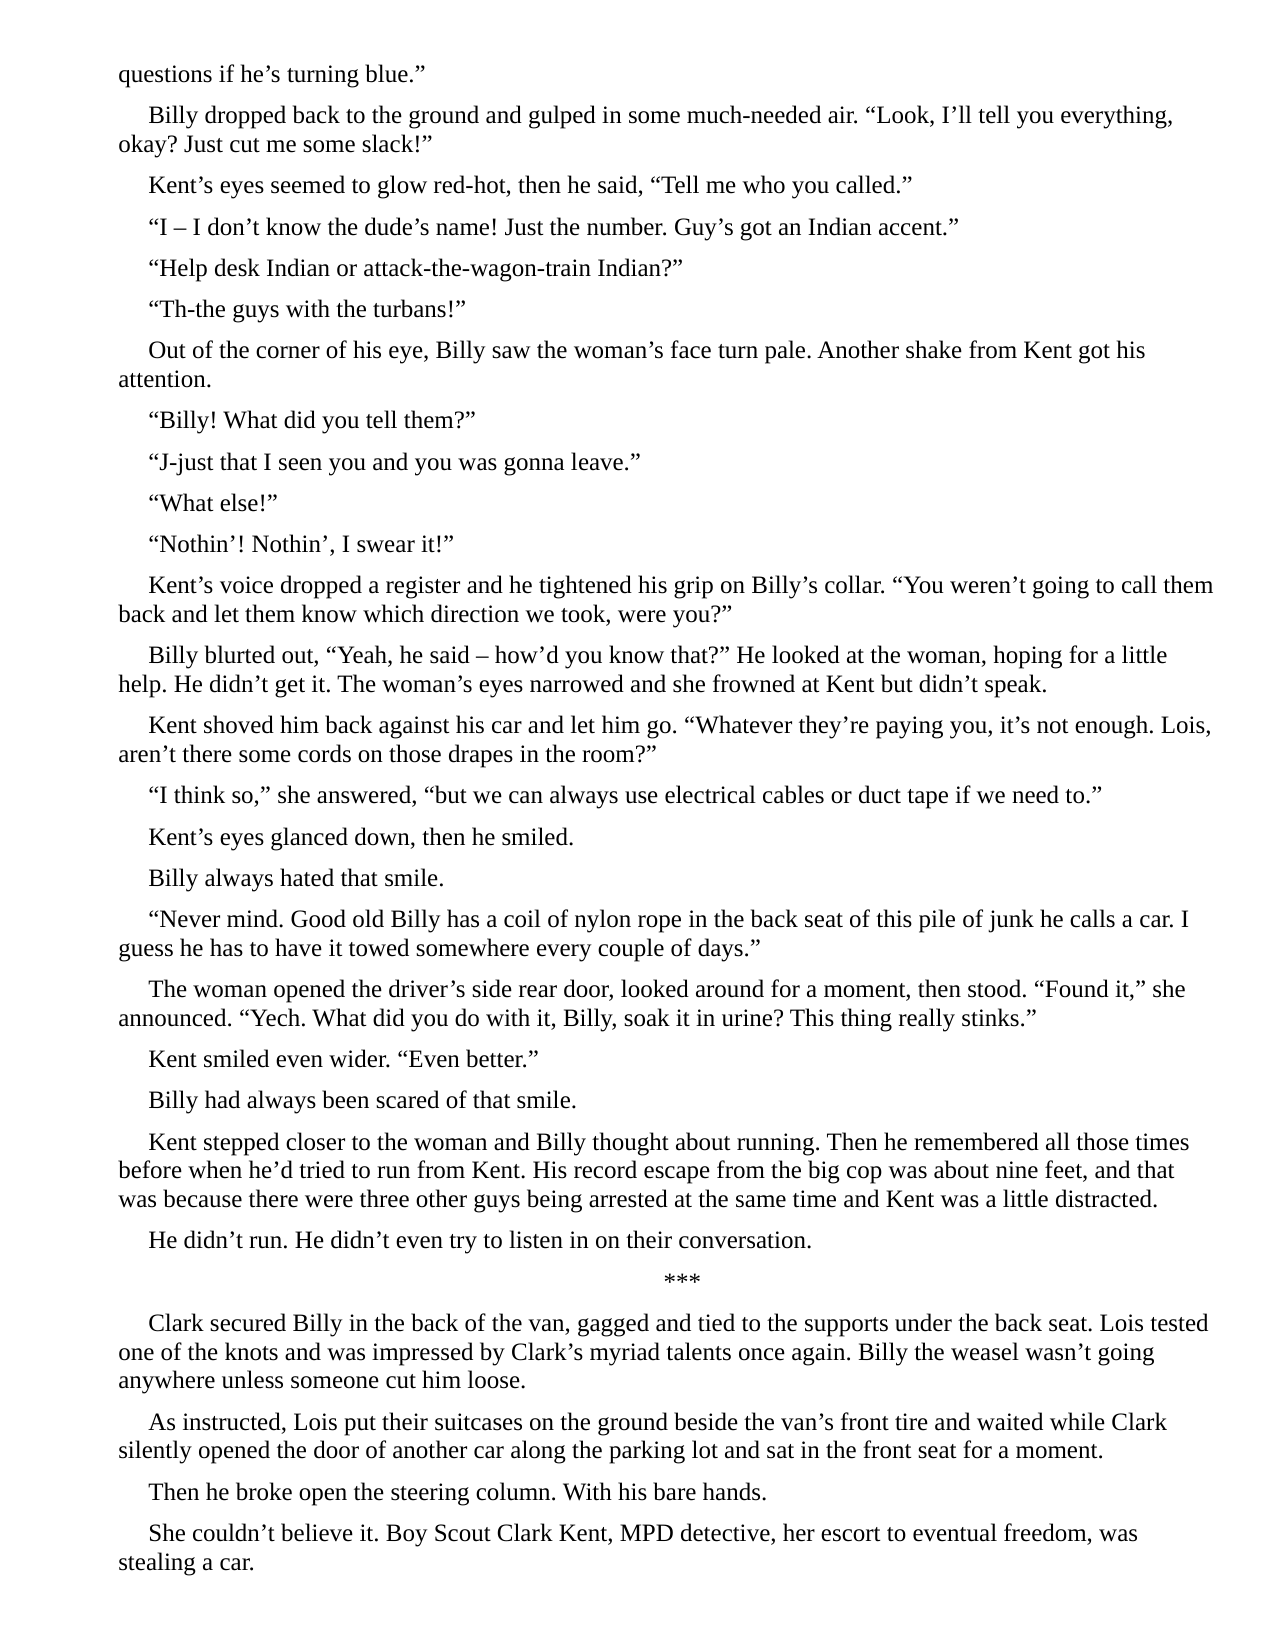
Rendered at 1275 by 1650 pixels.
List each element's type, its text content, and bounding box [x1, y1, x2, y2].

text Kent’s eyes glanced down, then he smiled. [118, 822, 1216, 850]
text Kent’s voice dropped a register and he tightened his grip on Billy’s collar. “You weren’t going to call them back and let them know which direction we took, were you?” [118, 570, 1216, 628]
text Kent stepped closer to the woman and Billy thought about running. Then he remembered all those times before when he’d tried to run from Kent. His record escape from the big cop was about nine feet, and that was because there were three other guys being arrested at the same time and Kent was a little distracted. [118, 1127, 1216, 1213]
text Kent shoved him back against his car and let him go. “Whatever they’re paying you, it’s not enough. Lois, aren’t there some cords on those drapes in the room?” [118, 710, 1216, 768]
text “What else!” [118, 488, 1216, 517]
text Kent’s eyes seemed to glow red-hot, then he said, “Tell me who you called.” [118, 170, 1216, 199]
text Clark secured Billy in the back of the van, gagged and tied to the supports under the back seat. Lois tested one of the knots and was impressed by Clark’s myriad talents once again. Billy the weasel wasn’t going anywhere unless someone cut him loose. [118, 1308, 1216, 1394]
text “Help desk Indian or attack-the-wagon-train Indian?” [118, 253, 1216, 282]
text “Billy! What did you tell them?” [118, 405, 1216, 434]
text Then he broke open the steering column. With his bare hands. [118, 1477, 1216, 1505]
text Billy dropped back to the ground and gulped in some much-needed air. “Look, I’ll tell you everything, okay? Just cut me some slack!” [118, 100, 1216, 158]
text The woman opened the driver’s side rear door, looked around for a moment, then stood. “Found it,” she announced. “Yech. What did you do with it, Billy, soak it in urine? This thing really stinks.” [118, 974, 1216, 1032]
text “Th-the guys with the turbans!” [118, 294, 1216, 323]
text He didn’t run. He didn’t even try to listen in on their conversation. [118, 1225, 1216, 1254]
text Billy blurted out, “Yeah, he said – how’d you know that?” He looked at the woman, hoping for a little help. He didn’t get it. The woman’s eyes narrowed and she frowned at Kent but didn’t speak. [118, 640, 1216, 698]
text “Nothin’! Nothin’, I swear it!” [118, 529, 1216, 558]
text Billy always hated that smile. [118, 863, 1216, 892]
text Kent smiled even wider. “Even better.” [118, 1044, 1216, 1073]
text questions if he’s turning blue.” [118, 59, 1216, 88]
text Out of the corner of his eye, Billy saw the woman’s face turn pale. Another shake from Kent got his attention. [118, 335, 1216, 393]
text “I – I don’t know the dude’s name! Just the number. Guy’s got an Indian accent.” [118, 212, 1216, 240]
text “Never mind. Good old Billy has a coil of nylon rope in the back seat of this pile of junk he calls a car. I guess he has to have it towed somewhere every couple of days.” [118, 904, 1216, 962]
text “J-just that I seen you and you was gonna leave.” [118, 447, 1216, 475]
text She couldn’t believe it. Boy Scout Clark Kent, MPD detective, her escort to eventual freedom, was stealing a car. [118, 1518, 1216, 1575]
text *** [118, 1267, 1216, 1295]
text Billy had always been scared of that smile. [118, 1085, 1216, 1114]
text “I think so,” she answered, “but we can always use electrical cables or duct tape if we need to.” [118, 780, 1216, 809]
text As instructed, Lois put their suitcases on the ground beside the van’s front tire and waited while Clark silently opened the door of another car along the parking lot and sat in the front seat for a moment. [118, 1407, 1216, 1464]
